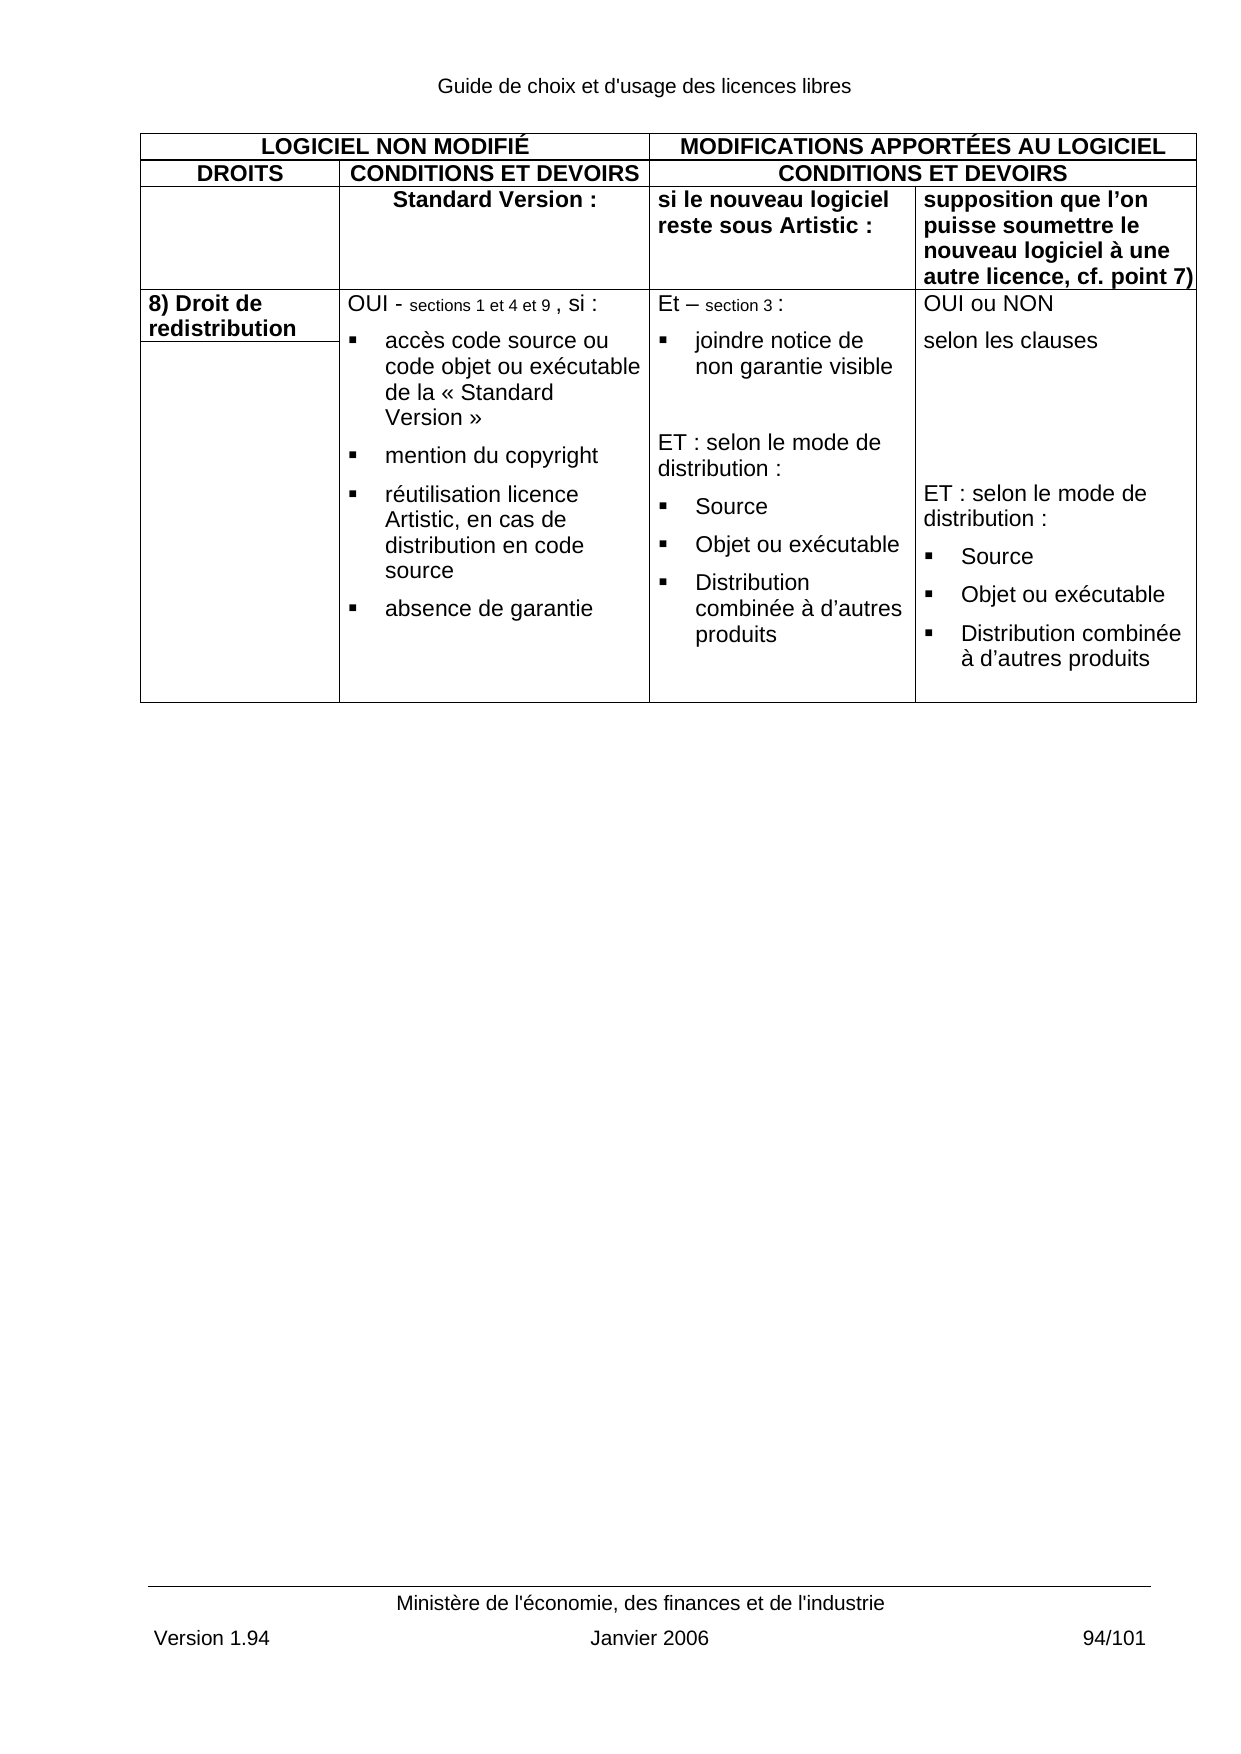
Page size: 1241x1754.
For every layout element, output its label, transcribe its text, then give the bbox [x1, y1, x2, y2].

table_header Et – section 3 : joindre notice de non garantie visible ET : selon le mode de distribution : Source Objet ou exécutable Distribution combinée à d’autres produits [650, 290, 915, 702]
table_cell supposition que l’on puisse soumettre le nouveau logiciel à une autre licence, cf. point 7) [916, 187, 1196, 289]
table_cell OUI - sections 1 et 4 et 9 , si : accès code source ou code objet ou exécutable de la « Standard Version » mention du copyright réutilisation licence Artistic, en cas de distribution en code source absence de garantie [340, 290, 649, 702]
table_header OUI ou NON selon les clauses ET : selon le mode de distribution : Source Objet ou exécutable Distribution combinée à d’autres produits [916, 290, 1196, 702]
table_cell [141, 187, 339, 289]
table_cell DROITS [141, 161, 339, 186]
table_cell Standard Version : [340, 187, 649, 289]
table_header 8) Droit de redistribution [141, 290, 339, 341]
table_cell si le nouveau logiciel reste sous Artistic : [650, 187, 915, 289]
table_header LOGICIEL NON MODIFIÉ [141, 134, 649, 159]
table_header MODIFICATIONS APPORTÉES AU LOGICIEL [650, 134, 1196, 159]
table_cell [141, 342, 339, 702]
table_cell CONDITIONS ET DEVOIRS [340, 161, 649, 186]
table_cell CONDITIONS ET DEVOIRS [650, 161, 1196, 186]
